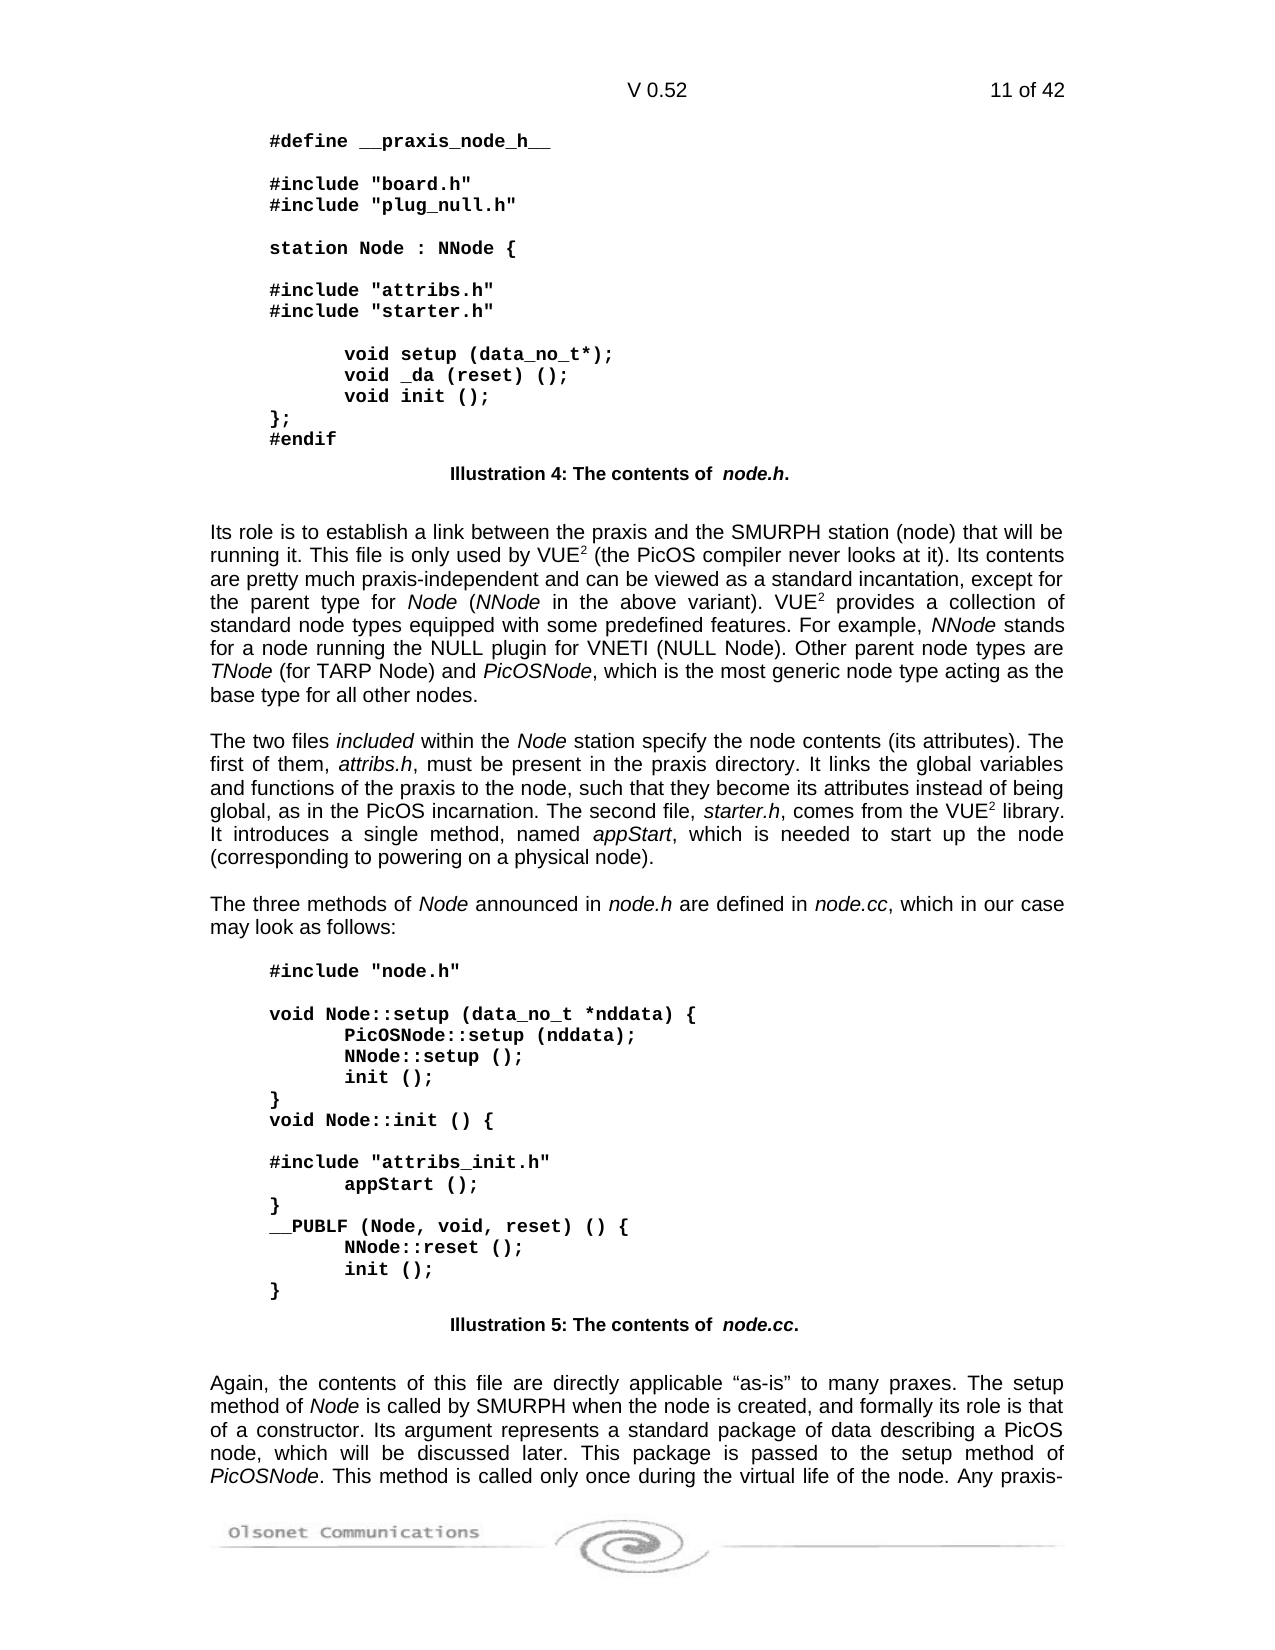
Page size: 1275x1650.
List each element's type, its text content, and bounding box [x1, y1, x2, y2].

text Illustration 5: The contents of node.cc. [450, 1314, 817, 1336]
text station Node : NNode { [269, 238, 1065, 260]
text __PUBLF (Node, void, reset) () { [269, 1217, 1065, 1238]
text Again, the contents of this file are directly applicable “as-is” to many praxes. The setup method of Node is called by SMURPH when the node is created, and formally its role is that of a constructor. Its argument represents a standard package of data describing a PicOS node, which will be discussed later. This package is passed to the setup method of PicOSNode. This method is called only once during the virtual life of the node. Any praxis- [210, 1372, 1065, 1488]
text [825, 430, 1065, 451]
text PicOSNode::setup (nddata); [269, 1026, 1065, 1047]
text #include "node.h" [269, 962, 1065, 983]
text The three methods of Node announced in node.h are defined in node.cc, which in our case may look as follows: [210, 892, 1065, 939]
text #define __praxis_node_h__ [269, 132, 1065, 153]
picture [210, 1504, 1065, 1596]
text }; [269, 408, 1065, 463]
text #include "starter.h" [269, 302, 1065, 323]
text #include "attribs_init.h" [269, 1153, 1065, 1174]
text Illustration 4: The contents of node.h. [450, 463, 825, 484]
text } [269, 1196, 1065, 1217]
text [817, 1281, 1065, 1302]
text #endif [269, 430, 450, 451]
text [450, 1336, 817, 1358]
text void Node::setup (data_no_t *nddata) { [269, 1004, 1065, 1026]
text } [269, 1281, 450, 1302]
text appStart (); [269, 1174, 1065, 1196]
text void _da (reset) (); [269, 366, 1065, 387]
text NNode::setup (); [269, 1047, 1065, 1068]
text void Node::init () { [269, 1111, 1065, 1132]
text #include "board.h" [269, 175, 1065, 196]
text [450, 484, 825, 488]
text The two files included within the Node station specify the node contents (its attributes). The first of them, attribs.h, must be present in the praxis directory. It links the global variables and functions of the praxis to the node, such that they become its attributes instead of being global, as in the PicOS incarnation. The second file, starter.h, comes from the VUE2 library. It introduces a single method, named appStart, which is needed to start up the node (corresponding to powering on a physical node). [210, 730, 1065, 869]
text #include "plug_null.h" [269, 196, 1065, 217]
text NNode::reset (); [269, 1238, 1065, 1259]
text void init (); [269, 387, 1065, 408]
text init (); [269, 1259, 1065, 1314]
text init (); [269, 1068, 1065, 1089]
text void setup (data_no_t*); [269, 345, 1065, 366]
text } [269, 1089, 1065, 1111]
text Its role is to establish a link between the praxis and the SMURPH station (node) that will be running it. This file is only used by VUE2 (the PicOS compiler never looks at it). Its contents are pretty much praxis-independent and can be viewed as a standard incantation, except for the parent type for Node (NNode in the above variant). VUE2 provides a collection of standard node types equipped with some predefined features. For example, NNode stands for a node running the NULL plugin for VNETI (NULL Node). Other parent node types are TNode (for TARP Node) and PicOSNode, which is the most generic node type acting as the base type for all other nodes. [210, 521, 1065, 706]
text #include "attribs.h" [269, 281, 1065, 302]
